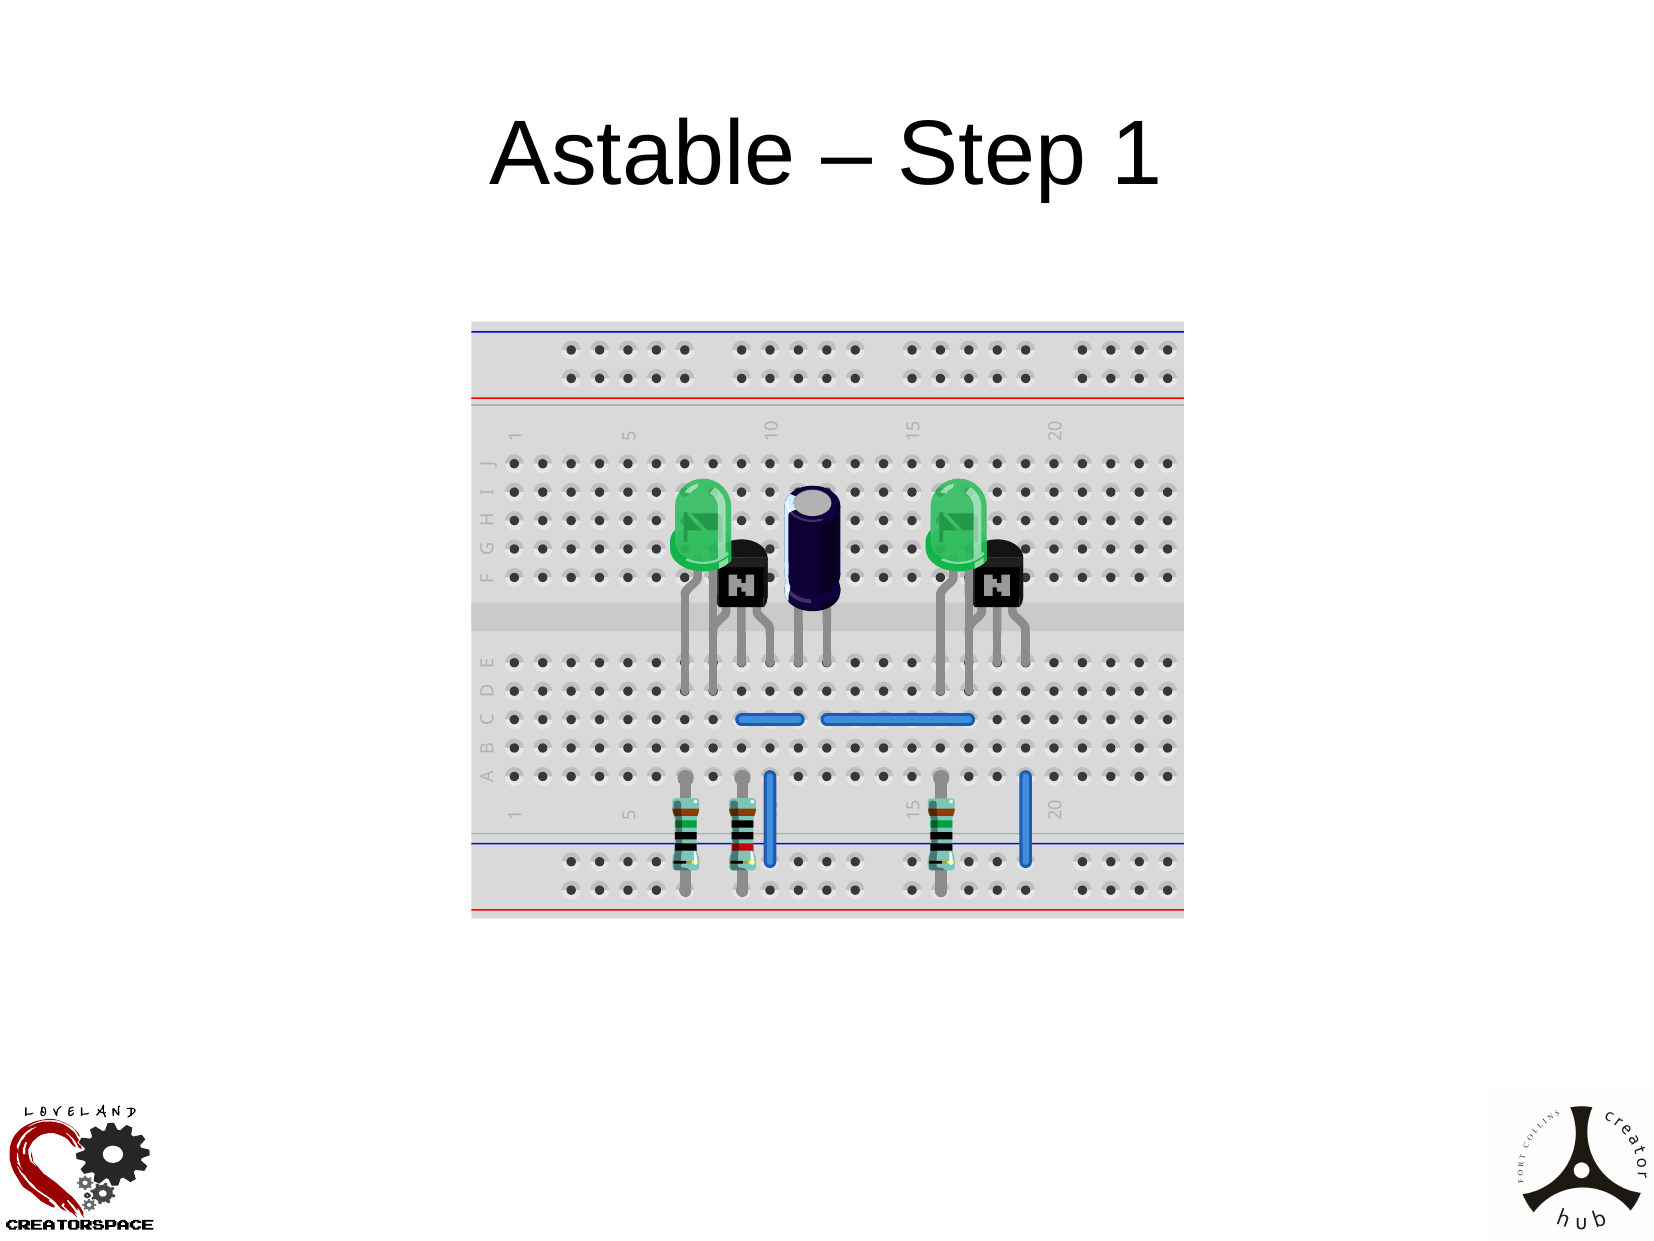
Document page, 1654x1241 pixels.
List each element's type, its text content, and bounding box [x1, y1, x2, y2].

title Astable – Step 1 [82, 49, 1571, 257]
picture [1485, 1090, 1654, 1241]
picture [469, 320, 1184, 921]
